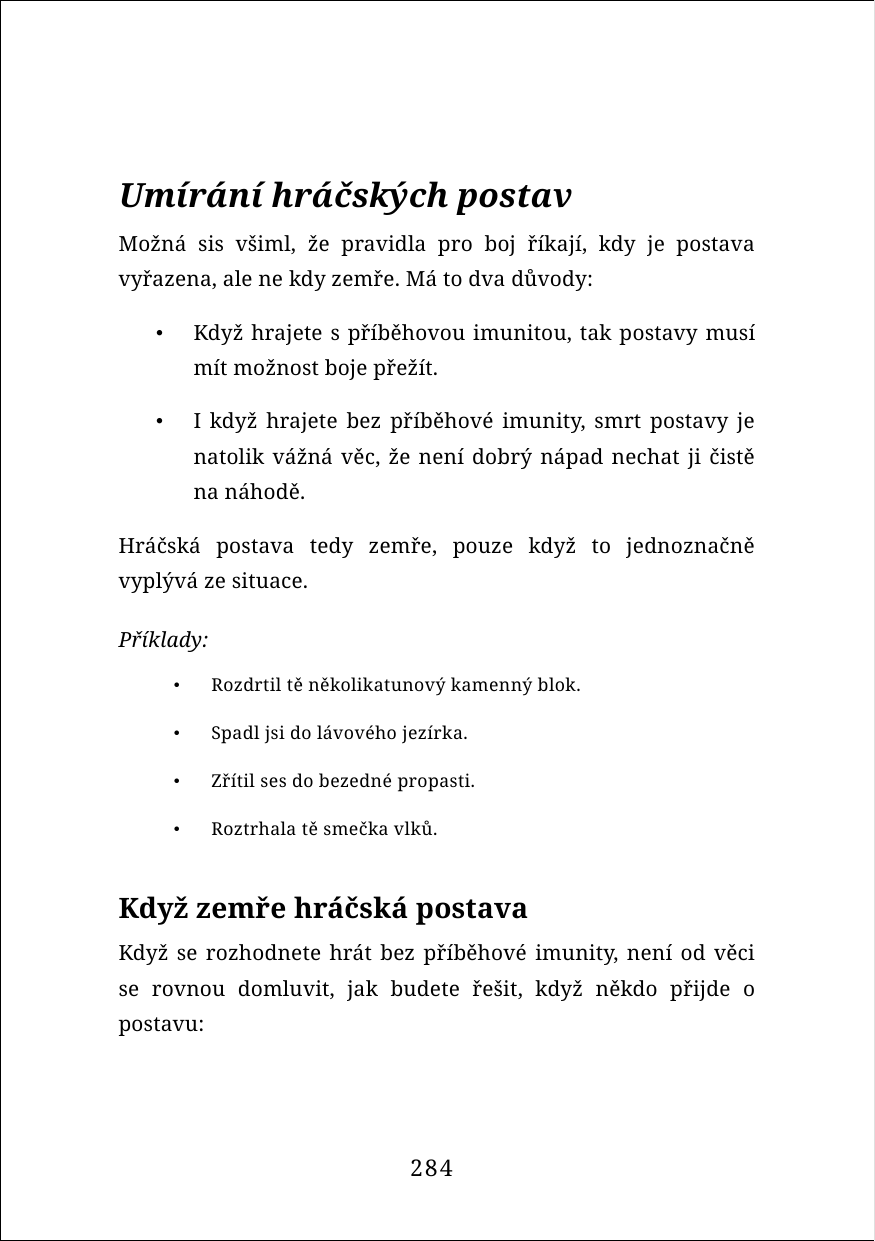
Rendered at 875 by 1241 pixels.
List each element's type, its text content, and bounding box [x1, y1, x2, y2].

subtitle Když zemře hráčská postava [118, 888, 756, 926]
text Když se rozhodnete hrát bez příběhové imunity, není od věci se rovnou domluvit, jak budete řešit, když někdo přijde o postavu: [118, 938, 756, 1038]
text Příklady: [118, 625, 756, 654]
text Možná sis všiml, že pravidla pro boj říkají, kdy je postava vyřazena, ale ne kdy zemře. Má to dva důvody: [118, 229, 756, 293]
list Zřítil ses do bezedné propasti. [173, 768, 756, 793]
list Rozdrtil tě několikatunový kamenný blok. [173, 673, 756, 697]
text Hráčská postava tedy zemře, pouze když to jednoznačně vyplývá ze situace. [118, 531, 756, 595]
list Když hrajete s příběhovou imunitou, tak postavy musí mít možnost boje přežít. [156, 318, 756, 382]
subtitle Umírání hráčských postav [118, 172, 756, 217]
list Spadl jsi do lávového jezírka. [173, 721, 756, 745]
list Roztrhala tě smečka vlků. [173, 816, 756, 841]
list I když hrajete bez příběhové imunity, smrt postavy je natolik vážná věc, že není dobrý nápad nechat ji čistě na náhodě. [156, 406, 756, 506]
